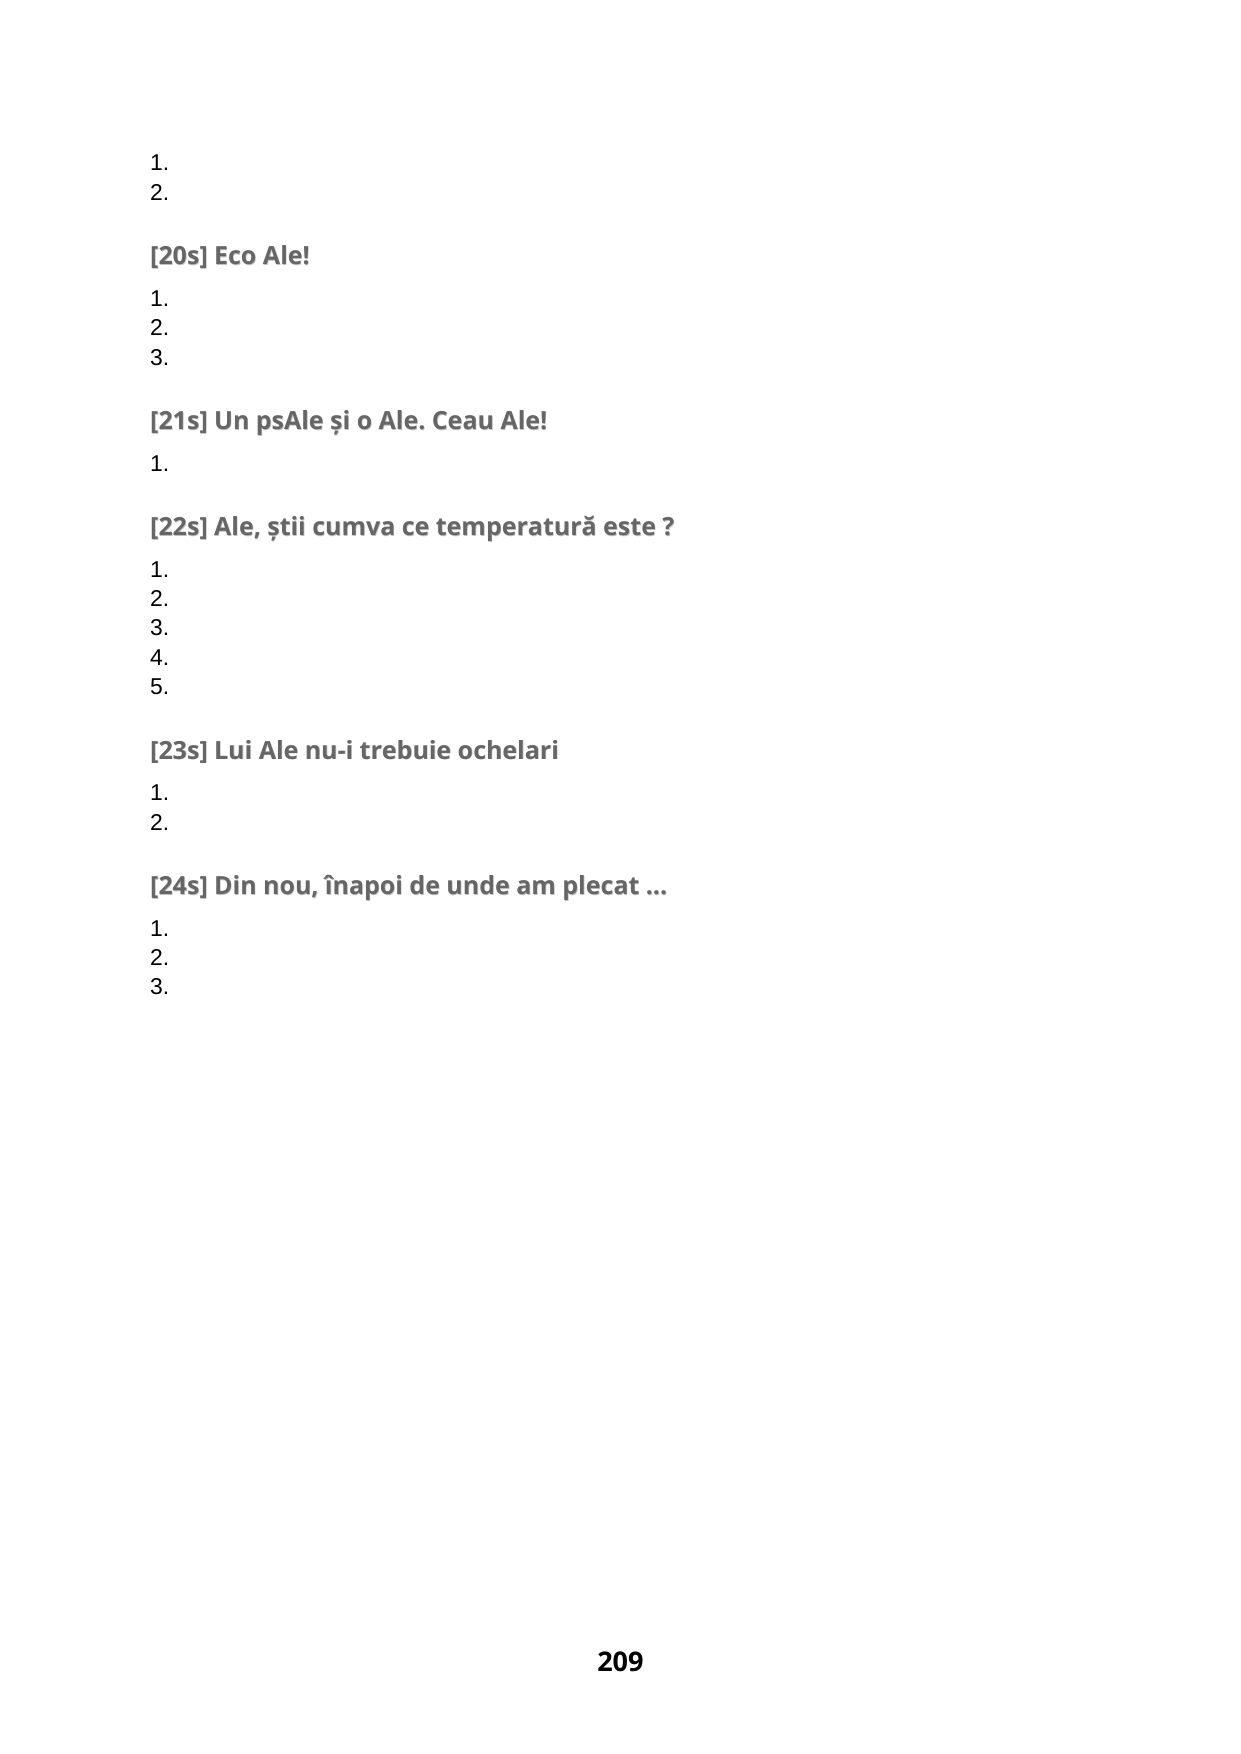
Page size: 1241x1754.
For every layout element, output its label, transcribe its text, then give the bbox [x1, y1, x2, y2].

subtitle [21s] Un psAle și o Ale. Ceau Ale! [150, 403, 1091, 437]
subtitle 1. [150, 556, 1091, 582]
subtitle 2. [150, 809, 1091, 835]
subtitle 1. [150, 285, 1091, 311]
subtitle 1. [150, 450, 1091, 476]
subtitle 2. [150, 315, 1091, 340]
subtitle 5. [150, 674, 1091, 699]
subtitle 2. [150, 944, 1091, 970]
subtitle 4. [150, 644, 1091, 670]
subtitle 1. [150, 780, 1091, 805]
subtitle [24s] Din nou, înapoi de unde am plecat ... [150, 868, 1091, 902]
subtitle 2. [150, 586, 1091, 611]
subtitle 3. [150, 974, 1091, 999]
subtitle 1. [150, 915, 1091, 941]
subtitle 2. [150, 179, 1091, 205]
subtitle [22s] Ale, știi cumva ce temperatură este ? [150, 509, 1091, 543]
subtitle [20s] Eco Ale! [150, 238, 1091, 272]
subtitle 1. [150, 150, 1091, 176]
subtitle 3. [150, 344, 1091, 370]
subtitle [23s] Lui Ale nu-i trebuie ochelari [150, 732, 1091, 766]
subtitle 3. [150, 615, 1091, 641]
